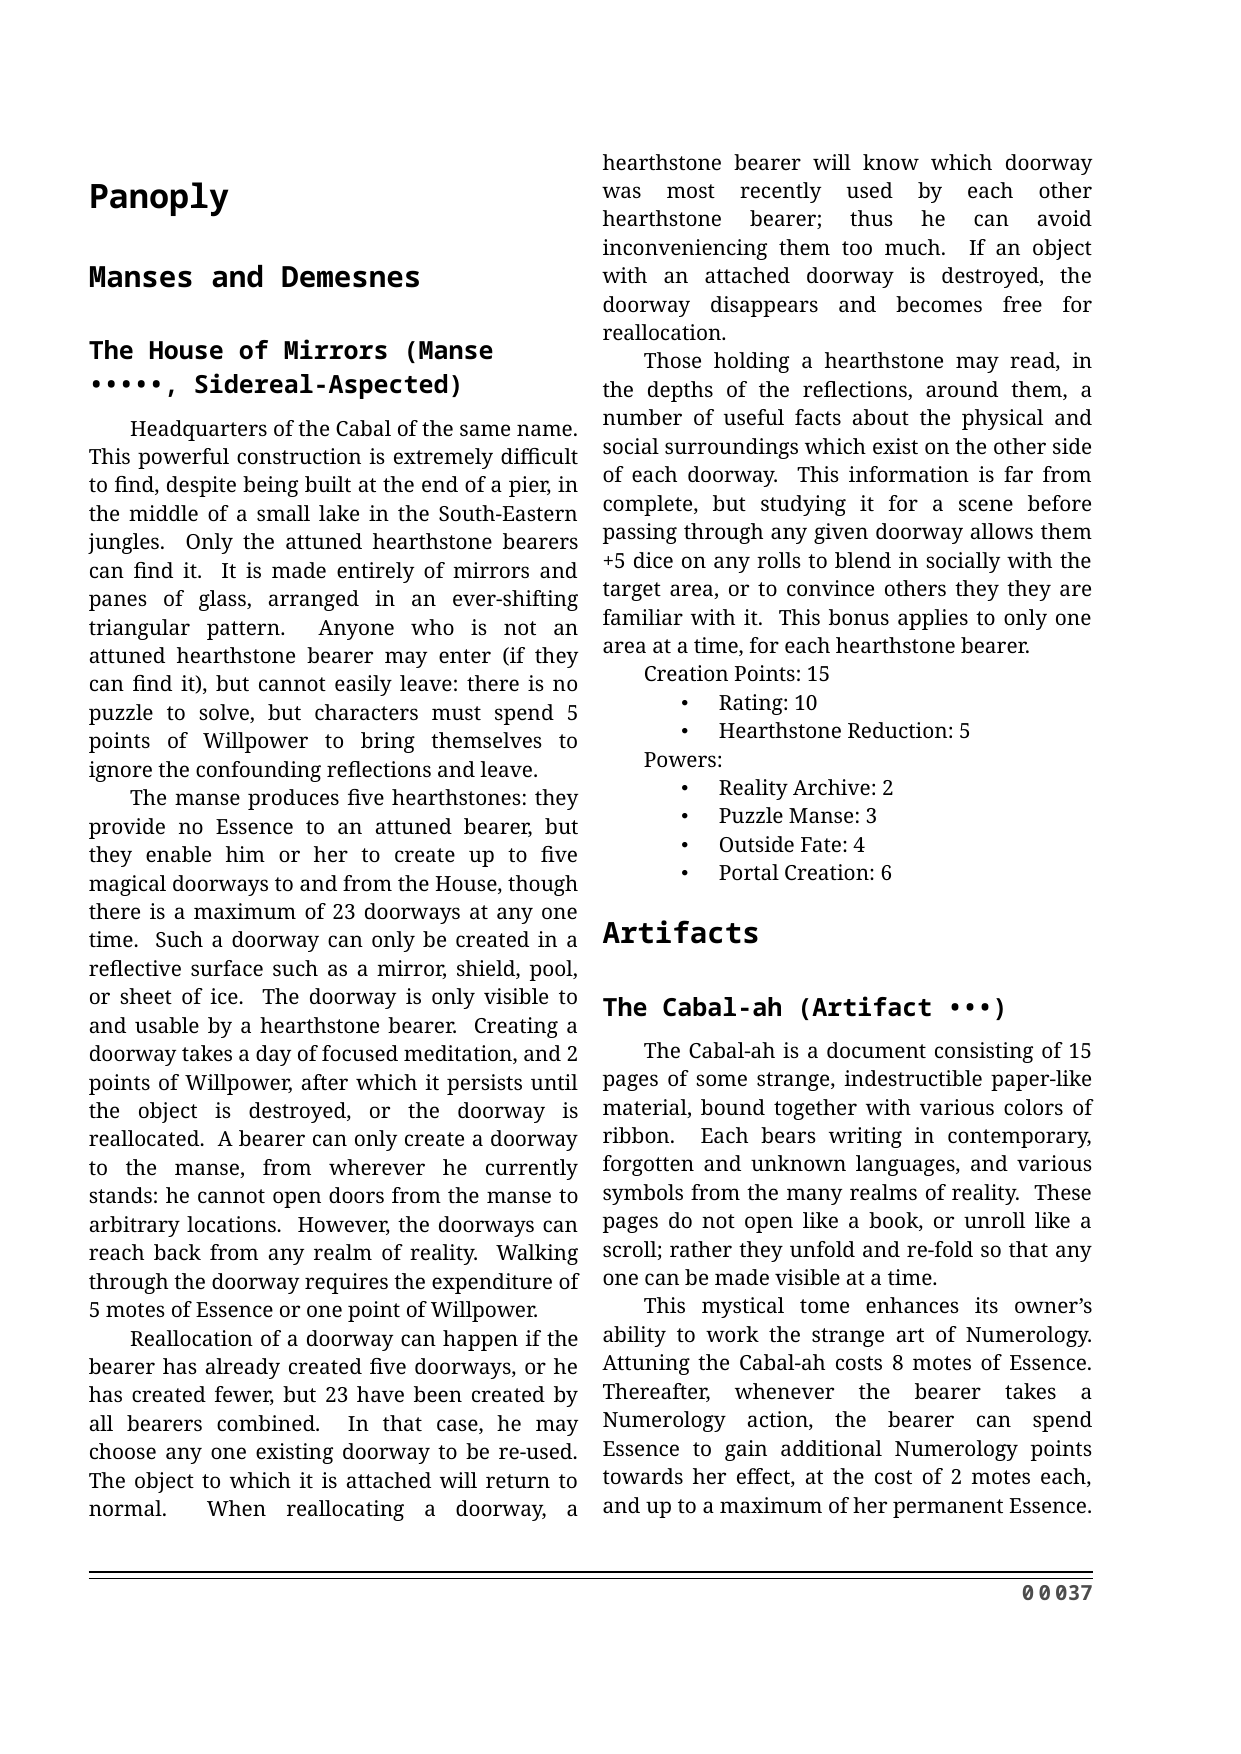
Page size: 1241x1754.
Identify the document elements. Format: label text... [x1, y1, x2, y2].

list Puzzle Manse: 3 [681, 802, 1093, 830]
text hearthstone bearer will know which doorway was most recently used by each other hearthstone bearer; thus he can avoid inconveniencing them too much. If an object with an attached doorway is destroyed, the doorway disappears and becomes free for reallocation. [602, 148, 1093, 347]
subtitle Artifacts [602, 912, 1093, 952]
text Powers: [602, 745, 1093, 773]
list Reality Archive: 2 [681, 773, 1093, 802]
list Outside Fate: 4 [681, 830, 1093, 858]
list Portal Creation: 6 [681, 858, 1093, 887]
text Creation Points: 15 [602, 659, 1093, 688]
subtitle The House of Mirrors (Manse •••••, Sidereal-Aspected) [88, 333, 579, 401]
subtitle The Cabal-ah (Artifact •••) [602, 989, 1093, 1023]
text Reallocation of a doorway can happen if the bearer has already created five doorways, or he has created fewer, but 23 have been created by all bearers combined. In that case, he may choose any one existing doorway to be re-used. The object to which it is attached will return to normal. When reallocating a doorway, a [88, 1324, 579, 1523]
text Headquarters of the Cabal of the same name. This powerful construction is extremely difficult to find, despite being built at the end of a pier, in the middle of a small lake in the South-Eastern jungles. Only the attuned hearthstone bearers can find it. It is made entirely of mirrors and panes of glass, arranged in an ever-shifting triangular pattern. Anyone who is not an attuned hearthstone bearer may enter (if they can find it), but cannot easily leave: there is no puzzle to solve, but characters must spend 5 points of Willpower to bring themselves to ignore the confounding reflections and leave. [88, 414, 579, 783]
list Rating: 10 [681, 688, 1093, 716]
text This mystical tome enhances its owner’s ability to work the strange art of Numerology. Attuning the Cabal-ah costs 8 motes of Essence. Thereafter, whenever the bearer takes a Numerology action, the bearer can spend Essence to gain additional Numerology points towards her effect, at the cost of 2 motes each, and up to a maximum of her permanent Essence. [602, 1292, 1093, 1519]
subtitle Manses and Demesnes [88, 256, 579, 296]
text The manse produces five hearthstones: they provide no Essence to an attuned bearer, but they enable him or her to create up to five magical doorways to and from the House, though there is a maximum of 23 doorways at any one time. Such a doorway can only be created in a reflective surface such as a mirror, shield, pool, or sheet of ice. The doorway is only visible to and usable by a hearthstone bearer. Creating a doorway takes a day of focused meditation, and 2 points of Willpower, after which it persists until the object is destroyed, or the doorway is reallocated. A bearer can only create a doorway to the manse, from wherever he currently stands: he cannot open doors from the manse to arbitrary locations. However, the doorways can reach back from any realm of reality. Walking through the doorway requires the expenditure of 5 motes of Essence or one point of Willpower. [88, 783, 579, 1324]
subtitle Panoply [88, 173, 579, 218]
text Those holding a hearthstone may read, in the depths of the reflections, around them, a number of useful facts about the physical and social surroundings which exist on the other side of each doorway. This information is far from complete, but studying it for a scene before passing through any given doorway allows them +5 dice on any rolls to blend in socially with the target area, or to convince others they they are familiar with it. This bonus applies to only one area at a time, for each hearthstone bearer. [602, 347, 1093, 659]
list Hearthstone Reduction: 5 [681, 716, 1093, 745]
text The Cabal-ah is a document consisting of 15 pages of some strange, indestructible paper-like material, bound together with various colors of ribbon. Each bears writing in contemporary, forgotten and unknown languages, and various symbols from the many realms of reality. These pages do not open like a book, or unroll like a scroll; rather they unfold and re-fold so that any one can be made visible at a time. [602, 1036, 1093, 1292]
